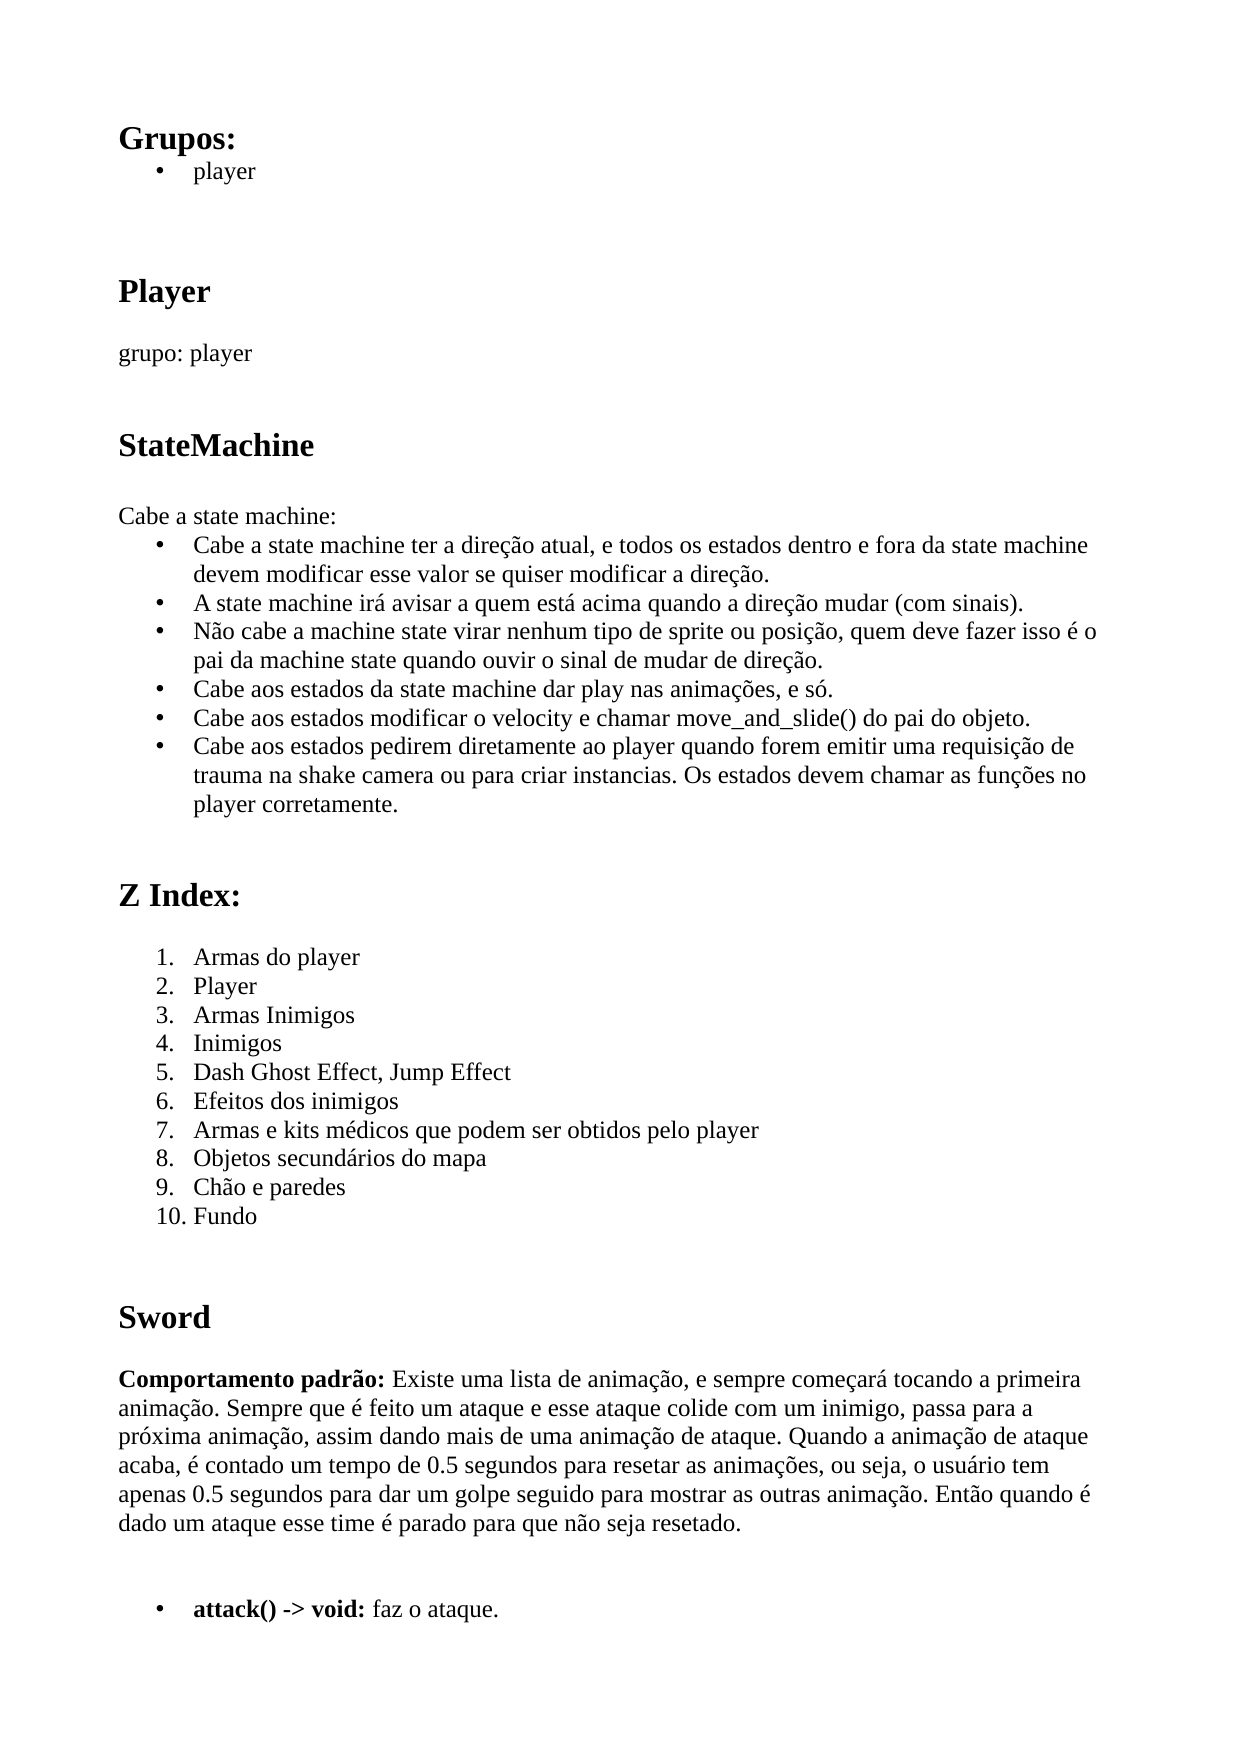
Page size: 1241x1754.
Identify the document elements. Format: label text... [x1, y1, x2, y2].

text Comportamento padrão: Existe uma lista de animação, e sempre começará tocando a primeira animação. Sempre que é feito um ataque e esse ataque colide com um inimigo, passa para a próxima animação, assim dando mais de uma animação de ataque. Quando a animação de ataque acaba, é contado um tempo de 0.5 segundos para resetar as animações, ou seja, o usuário tem apenas 0.5 segundos para dar um golpe seguido para mostrar as outras animação. Então quando é dado um ataque esse time é parado para que não seja resetado. [118, 1364, 1122, 1536]
text Grupos: [118, 118, 1122, 156]
list Armas Inimigos [156, 1000, 1122, 1028]
list A state machine irá avisar a quem está acima quando a direção mudar (com sinais). [156, 588, 1122, 616]
list Cabe aos estados pedirem diretamente ao player quando forem emitir uma requisição de trauma na shake camera ou para criar instancias. Os estados devem chamar as funções no player corretamente. [156, 731, 1122, 818]
list Objetos secundários do mapa [156, 1143, 1122, 1172]
list Fundo [156, 1201, 1122, 1230]
list Cabe aos estados modificar o velocity e chamar move_and_slide() do pai do objeto. [156, 703, 1122, 731]
list Não cabe a machine state virar nenhum tipo de sprite ou posição, quem deve fazer isso é o pai da machine state quando ouvir o sinal de mudar de direção. [156, 616, 1122, 674]
text StateMachine [118, 425, 1122, 463]
list attack() -> void: faz o ataque. [156, 1594, 1122, 1623]
list Player [156, 971, 1122, 1000]
text Sword [118, 1297, 1122, 1335]
list Efeitos dos inimigos [156, 1086, 1122, 1115]
list Armas e kits médicos que podem ser obtidos pelo player [156, 1115, 1122, 1143]
text grupo: player [118, 338, 1122, 367]
text Z Index: [118, 875, 1122, 913]
text Player [118, 271, 1122, 310]
list Inimigos [156, 1028, 1122, 1057]
list Cabe aos estados da state machine dar play nas animações, e só. [156, 674, 1122, 703]
list Cabe a state machine ter a direção atual, e todos os estados dentro e fora da state machine devem modificar esse valor se quiser modificar a direção. [156, 530, 1122, 588]
list Chão e paredes [156, 1172, 1122, 1201]
list Armas do player [156, 942, 1122, 971]
list Dash Ghost Effect, Jump Effect [156, 1057, 1122, 1086]
text Cabe a state machine: [118, 501, 1122, 530]
list player [156, 156, 1122, 185]
